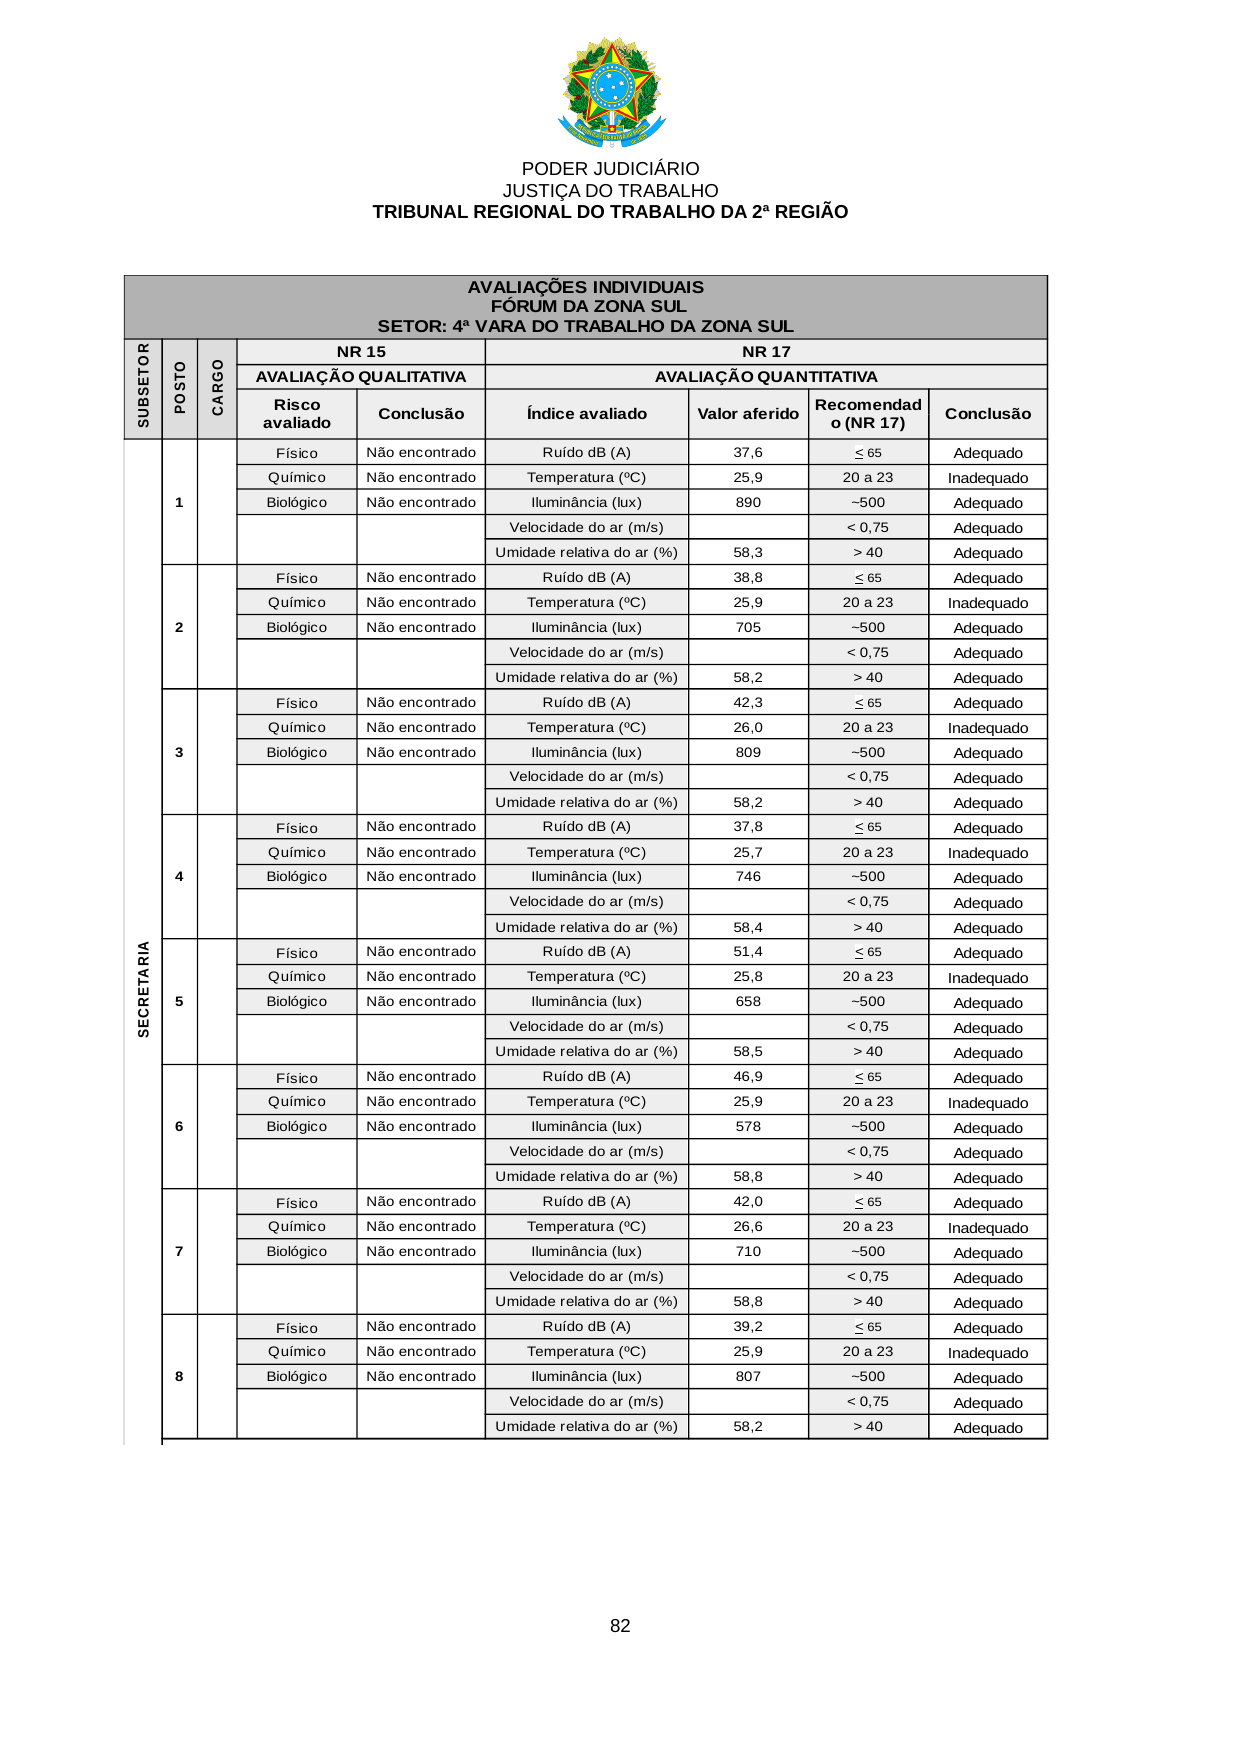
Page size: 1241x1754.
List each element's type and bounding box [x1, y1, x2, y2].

table_header [118, 253, 1069, 1467]
